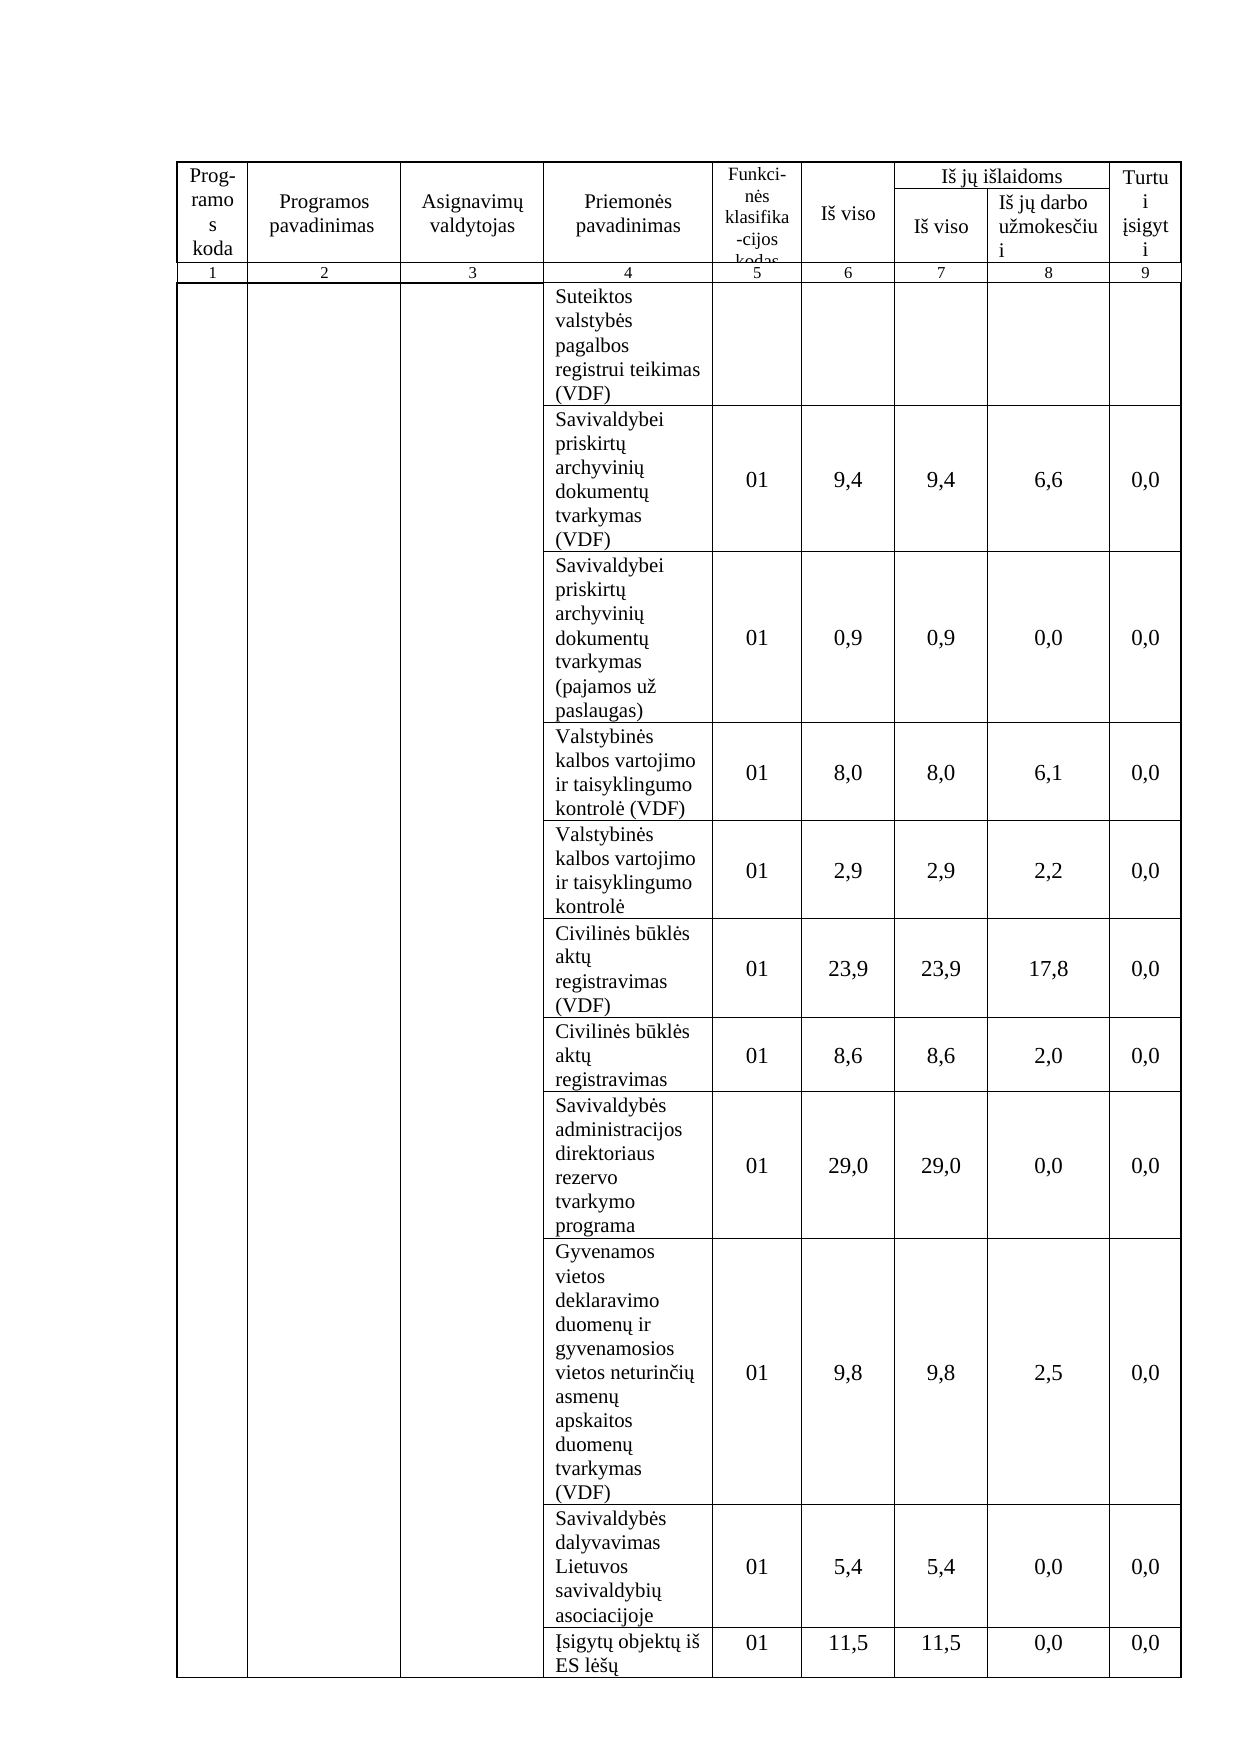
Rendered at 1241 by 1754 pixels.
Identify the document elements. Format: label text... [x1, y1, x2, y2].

table_cell 8,6 [895, 1018, 987, 1091]
table_cell 0,0 [1110, 1092, 1180, 1237]
table_cell 9,4 [802, 406, 894, 551]
table_cell 11,5 [895, 1628, 987, 1677]
table_cell Iš jų darbo užmokesčiui [988, 189, 1109, 262]
table_cell Savivaldybės dalyvavimas Lietuvos savivaldybių asociacijoje [544, 1505, 712, 1627]
table_cell 0,0 [1110, 1018, 1180, 1091]
table_cell 0,0 [1110, 723, 1180, 820]
table_cell [401, 284, 543, 1677]
table_cell [802, 283, 894, 405]
table_cell [1110, 283, 1180, 405]
table_cell Valstybinės kalbos vartojimo ir taisyklingumo kontrolė (VDF) [544, 723, 712, 820]
table_header Asignavimų valdytojas [401, 163, 543, 262]
table_cell 01 [713, 1628, 801, 1677]
table_cell 0,0 [988, 1628, 1109, 1677]
table_cell 01 [713, 919, 801, 1017]
table_cell Savivaldybės administracijos direktoriaus rezervo tvarkymo programa [544, 1092, 712, 1237]
table_cell Valstybinės kalbos vartojimo ir taisyklingumo kontrolė [544, 821, 712, 918]
table_cell 3 [401, 263, 543, 282]
table_cell 6 [802, 263, 894, 282]
table_cell Savivaldybei priskirtų archyvinių dokumentų tvarkymas (pajamos už paslaugas) [544, 552, 712, 722]
table_cell 01 [713, 406, 801, 551]
table_cell 23,9 [802, 919, 894, 1017]
table_cell 0,0 [988, 552, 1109, 722]
table_cell 11,5 [802, 1628, 894, 1677]
table_cell 0,0 [1110, 919, 1180, 1017]
table_cell 2,5 [988, 1239, 1109, 1504]
table_cell 0,0 [1110, 1505, 1180, 1627]
table_header Priemonės pavadinimas [544, 163, 712, 262]
table_cell 2 [248, 263, 400, 282]
table_cell Civilinės būklės aktų registravimas (VDF) [544, 919, 712, 1017]
table_cell 8,6 [802, 1018, 894, 1091]
table_cell 6,6 [988, 406, 1109, 551]
table_cell [178, 284, 247, 1677]
table_cell 2,9 [802, 821, 894, 918]
table_cell 8 [988, 263, 1109, 282]
table_cell 0,0 [1110, 406, 1180, 551]
table_cell 9,8 [895, 1239, 987, 1504]
table_cell 9 [1110, 263, 1181, 282]
table_cell 29,0 [802, 1092, 894, 1237]
table_cell [895, 283, 987, 405]
table_header Iš viso [802, 163, 894, 262]
table_cell 29,0 [895, 1092, 987, 1237]
table_cell Iš viso [895, 189, 987, 262]
table_cell 6,1 [988, 723, 1109, 820]
table_cell 2,2 [988, 821, 1109, 918]
table_cell 0,0 [1110, 1628, 1180, 1677]
table_header Funkci-nės klasifika-cijos kodas [713, 163, 801, 262]
table_cell 8,0 [895, 723, 987, 820]
table_header Programos pavadinimas [248, 163, 400, 262]
table_cell Civilinės būklės aktų registravimas [544, 1018, 712, 1091]
table_cell 01 [713, 821, 801, 918]
table_header Turtui įsigyti [1110, 163, 1180, 262]
table_cell 0,0 [1110, 1239, 1180, 1504]
table_cell 5 [713, 263, 801, 282]
table_cell 01 [713, 1505, 801, 1627]
table_cell 0,0 [988, 1505, 1109, 1627]
table_cell 0,9 [895, 552, 987, 722]
table_cell [988, 283, 1109, 405]
table_cell 01 [713, 1239, 801, 1504]
table_cell 2,9 [895, 821, 987, 918]
table_cell 4 [544, 263, 712, 282]
table_cell 01 [713, 723, 801, 820]
table_cell 5,4 [802, 1505, 894, 1627]
table_cell 0,9 [802, 552, 894, 722]
table_cell 01 [713, 1018, 801, 1091]
table_cell Savivaldybei priskirtų archyvinių dokumentų tvarkymas (VDF) [544, 406, 712, 551]
table_cell 8,0 [802, 723, 894, 820]
table_header Prog-ramos kodas [178, 163, 247, 262]
table_cell [248, 284, 400, 1677]
table_cell 9,4 [895, 406, 987, 551]
table_cell 01 [713, 1092, 801, 1237]
table_cell 1 [178, 263, 247, 282]
table_cell 01 [713, 552, 801, 722]
table_cell Suteiktos valstybės pagalbos registrui teikimas (VDF) [544, 283, 712, 405]
table_cell 0,0 [1110, 821, 1180, 918]
table_header Iš jų išlaidoms [895, 163, 1109, 188]
table_cell 2,0 [988, 1018, 1109, 1091]
table_cell Gyvenamos vietos deklaravimo duomenų ir gyvenamosios vietos neturinčių asmenų apskaitos duomenų tvarkymas (VDF) [544, 1239, 712, 1504]
table_cell 5,4 [895, 1505, 987, 1627]
table_cell [713, 283, 801, 405]
table_cell 0,0 [1110, 552, 1180, 722]
table_cell 17,8 [988, 919, 1109, 1017]
table_cell 7 [895, 263, 987, 282]
table_cell 0,0 [988, 1092, 1109, 1237]
table_cell Įsigytų objektų iš ES lėšų [544, 1628, 712, 1677]
table_cell 23,9 [895, 919, 987, 1017]
table_cell 9,8 [802, 1239, 894, 1504]
